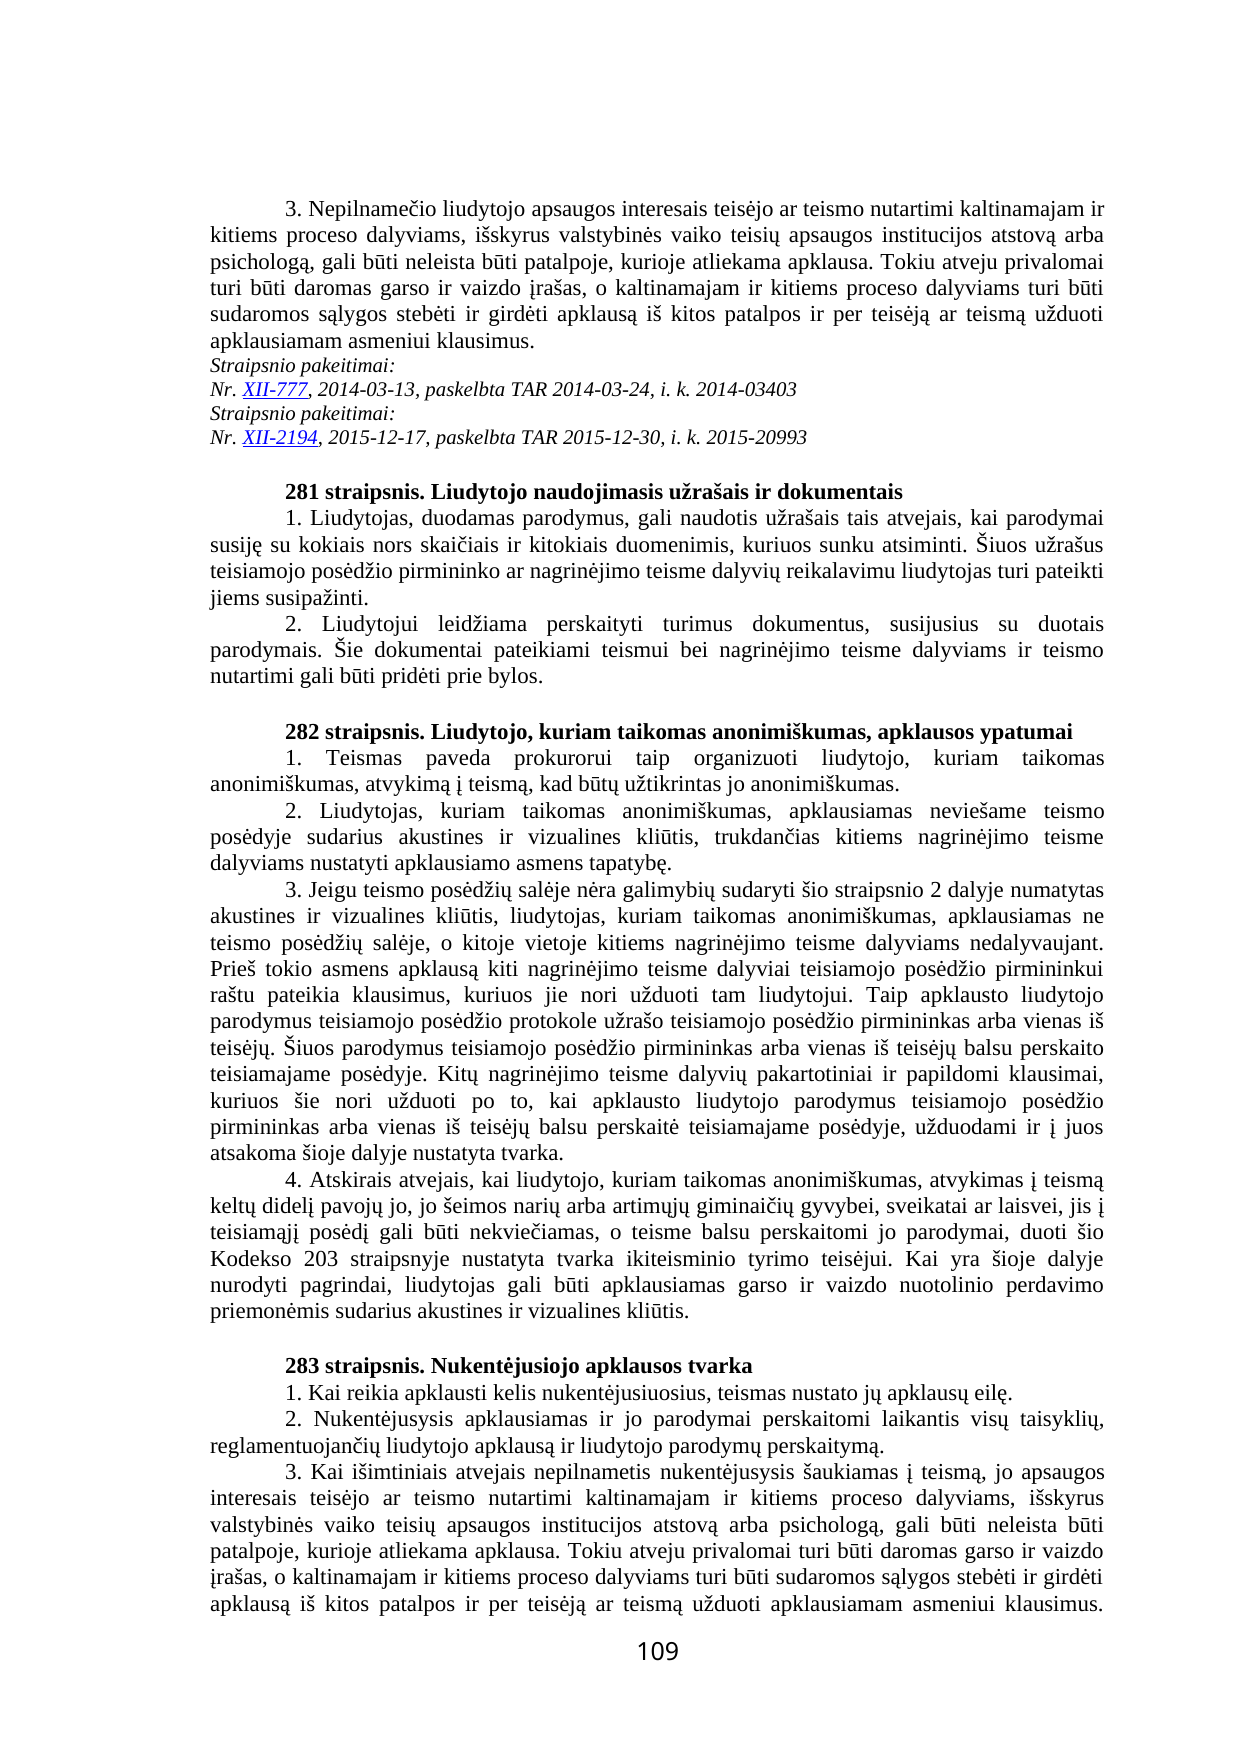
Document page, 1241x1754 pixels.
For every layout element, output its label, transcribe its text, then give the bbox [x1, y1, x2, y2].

text 282 straipsnis. Liudytojo, kuriam taikomas anonimiškumas, apklausos ypatumai [285, 718, 1106, 744]
text 3. Jeigu teismo posėdžių salėje nėra galimybių sudaryti šio straipsnio 2 dalyje numatytas akustines ir vizualines kliūtis, liudytojas, kuriam taikomas anonimiškumas, apklausiamas ne teismo posėdžių salėje, o kitoje vietoje kitiems nagrinėjimo teisme dalyviams nedalyvaujant. Prieš tokio asmens apklausą kiti nagrinėjimo teisme dalyviai teisiamojo posėdžio pirmininkui raštu pateikia klausimus, kuriuos jie nori užduoti tam liudytojui. Taip apklausto liudytojo parodymus teisiamojo posėdžio protokole užrašo teisiamojo posėdžio pirmininkas arba vienas iš teisėjų. Šiuos parodymus teisiamojo posėdžio pirmininkas arba vienas iš teisėjų balsu perskaito teisiamajame posėdyje. Kitų nagrinėjimo teisme dalyvių pakartotiniai ir papildomi klausimai, kuriuos šie nori užduoti po to, kai apklausto liudytojo parodymus teisiamojo posėdžio pirmininkas arba vienas iš teisėjų balsu perskaitė teisiamajame posėdyje, užduodami ir į juos atsakoma šioje dalyje nustatyta tvarka. [210, 876, 1106, 1166]
text 1. Teismas paveda prokurorui taip organizuoti liudytojo, kuriam taikomas anonimiškumas, atvykimą į teismą, kad būtų užtikrintas jo anonimiškumas. [210, 744, 1106, 797]
text 2. Liudytojui leidžiama perskaityti turimus dokumentus, susijusius su duotais parodymais. Šie dokumentai pateikiami teismui bei nagrinėjimo teisme dalyviams ir teismo nutartimi gali būti pridėti prie bylos. [210, 610, 1106, 689]
text 1. Kai reikia apklausti kelis nukentėjusiuosius, teismas nustato jų apklausų eilę. [210, 1379, 1106, 1405]
text 2. Nukentėjusysis apklausiamas ir jo parodymai perskaitomi laikantis visų taisyklių, reglamentuojančių liudytojo apklausą ir liudytojo parodymų perskaitymą. [210, 1405, 1106, 1458]
text 281 straipsnis. Liudytojo naudojimasis užrašais ir dokumentais [210, 478, 1106, 504]
text 3. Nepilnamečio liudytojo apsaugos interesais teisėjo ar teismo nutartimi kaltinamajam ir kitiems proceso dalyviams, išskyrus valstybinės vaiko teisių apsaugos institucijos atstovą arba psichologą, gali būti neleista būti patalpoje, kurioje atliekama apklausa. Tokiu atveju privalomai turi būti daromas garso ir vaizdo įrašas, o kaltinamajam ir kitiems proceso dalyviams turi būti sudaromos sąlygos stebėti ir girdėti apklausą iš kitos patalpos ir per teisėją ar teismą užduoti apklausiamam asmeniui klausimus. [210, 195, 1106, 353]
text 4. Atskirais atvejais, kai liudytojo, kuriam taikomas anonimiškumas, atvykimas į teismą keltų didelį pavojų jo, jo šeimos narių arba artimųjų giminaičių gyvybei, sveikatai ar laisvei, jis į teisiamąjį posėdį gali būti nekviečiamas, o teisme balsu perskaitomi jo parodymai, duoti šio Kodekso 203 straipsnyje nustatyta tvarka ikiteisminio tyrimo teisėjui. Kai yra šioje dalyje nurodyti pagrindai, liudytojas gali būti apklausiamas garso ir vaizdo nuotolinio perdavimo priemonėmis sudarius akustines ir vizualines kliūtis. [210, 1166, 1106, 1324]
text Straipsnio pakeitimai: [210, 401, 1106, 425]
text 2. Liudytojas, kuriam taikomas anonimiškumas, apklausiamas neviešame teismo posėdyje sudarius akustines ir vizualines kliūtis, trukdančias kitiems nagrinėjimo teisme dalyviams nustatyti apklausiamo asmens tapatybę. [210, 797, 1106, 876]
text 3. Kai išimtiniais atvejais nepilnametis nukentėjusysis šaukiamas į teismą, jo apsaugos interesais teisėjo ar teismo nutartimi kaltinamajam ir kitiems proceso dalyviams, išskyrus valstybinės vaiko teisių apsaugos institucijos atstovą arba psichologą, gali būti neleista būti patalpoje, kurioje atliekama apklausa. Tokiu atveju privalomai turi būti daromas garso ir vaizdo įrašas, o kaltinamajam ir kitiems proceso dalyviams turi būti sudaromos sąlygos stebėti ir girdėti apklausą iš kitos patalpos ir per teisėją ar teismą užduoti apklausiamam asmeniui klausimus. [210, 1458, 1106, 1616]
text Straipsnio pakeitimai: [210, 353, 1106, 377]
text Nr. XII-777, 2014-03-13, paskelbta TAR 2014-03-24, i. k. 2014-03403 [210, 377, 1106, 401]
text Nr. XII-2194, 2015-12-17, paskelbta TAR 2015-12-30, i. k. 2015-20993 [210, 425, 1106, 449]
text 283 straipsnis. Nukentėjusiojo apklausos tvarka [210, 1353, 1106, 1379]
text 1. Liudytojas, duodamas parodymus, gali naudotis užrašais tais atvejais, kai parodymai susiję su kokiais nors skaičiais ir kitokiais duomenimis, kuriuos sunku atsiminti. Šiuos užrašus teisiamojo posėdžio pirmininko ar nagrinėjimo teisme dalyvių reikalavimu liudytojas turi pateikti jiems susipažinti. [210, 504, 1106, 610]
